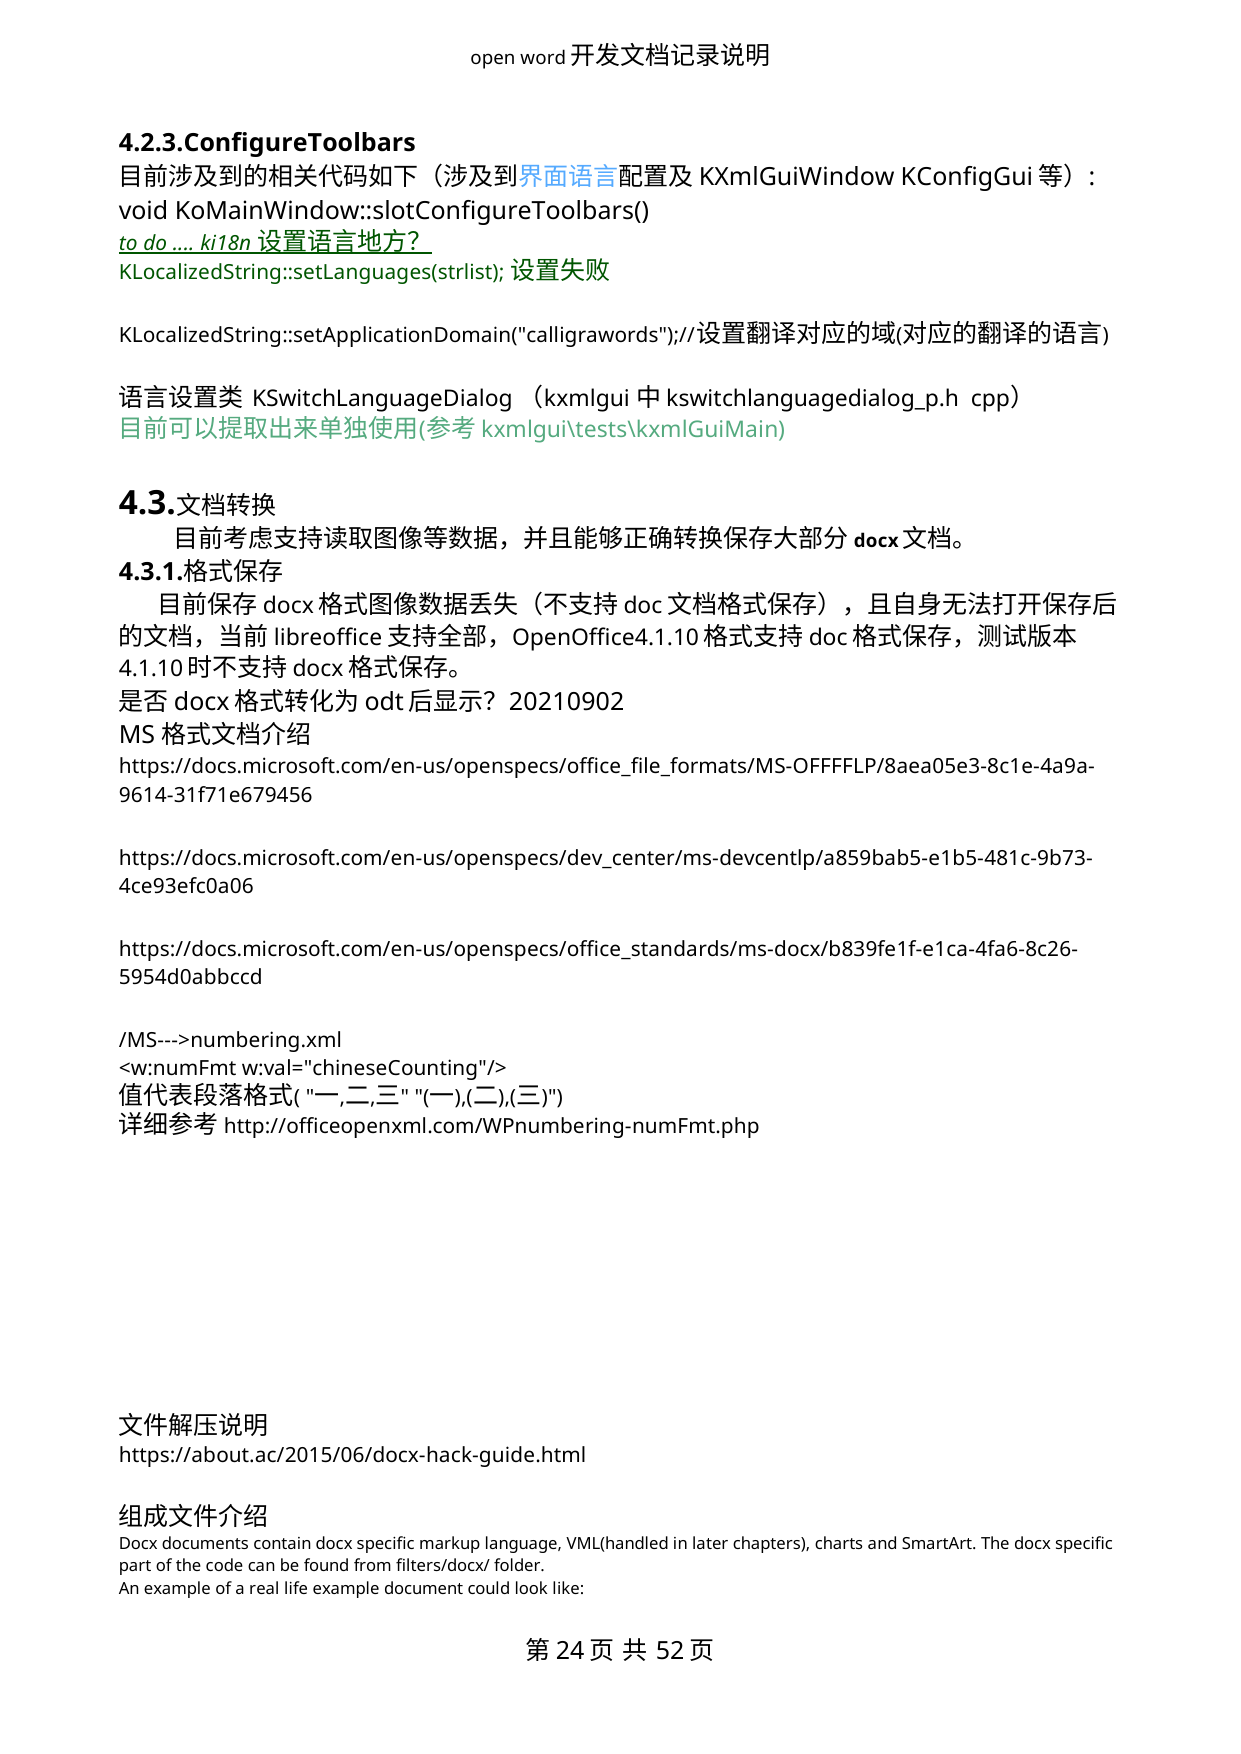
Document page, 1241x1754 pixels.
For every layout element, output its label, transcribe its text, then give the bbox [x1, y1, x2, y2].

text void KoMainWindow::slotConfigureToolbars() [119, 193, 1121, 227]
text /MS--->numbering.xml [119, 1024, 1121, 1053]
text https://docs.microsoft.com/en-us/openspecs/dev_center/ms-devcentlp/a859bab5-e1b5-481c-9b73-4ce93efc0a06 [119, 842, 1121, 899]
text 目前可以提取出来单独使用(参考kxmlgui\tests\kxmlGuiMain) [119, 413, 1121, 444]
subtitle 格式保存 [119, 553, 1121, 587]
text 目前涉及到的相关代码如下（涉及到界面语言配置及KXmlGuiWindow KConfigGui等）: [119, 159, 1121, 193]
subtitle ConfigureToolbars [119, 125, 1121, 159]
text 语言设置类 KSwitchLanguageDialog （kxmlgui 中kswitchlanguagedialog_p.h cpp） [119, 382, 1121, 413]
text 值代表段落格式( "一,二,三" "(一),(二),(三)") [119, 1082, 1121, 1111]
text 目前考虑支持读取图像等数据，并且能够正确转换保存大部分docx文档。 [119, 524, 1121, 553]
text https://about.ac/2015/06/docx-hack-guide.html [119, 1440, 1121, 1469]
text KLocalizedString::setApplicationDomain("calligrawords");//设置翻译对应的域(对应的翻译的语言) [119, 319, 1121, 348]
text <w:numFmt w:val="chineseCounting"/> [119, 1053, 1121, 1082]
text Docx documents contain docx specific markup language, VML(handled in later chapters), charts and SmartArt. The docx specific part of the code can be found from filters/docx/ folder. [119, 1532, 1121, 1577]
text 文件解压说明 [119, 1411, 1121, 1440]
text MS 格式文档介绍 [119, 717, 1121, 751]
text 目前保存docx格式图像数据丢失（不支持doc文档格式保存），且自身无法打开保存后的文档，当前libreoffice支持全部，OpenOffice4.1.10格式支持doc格式保存，测试版本4.1.10时不支持docx格式保存。 [119, 587, 1121, 683]
text 是否docx格式转化为odt后显示？20210902 [119, 683, 1121, 717]
text https://docs.microsoft.com/en-us/openspecs/office_file_formats/MS-OFFFFLP/8aea05e3-8c1e-4a9a-9614-31f71e679456 [119, 751, 1121, 808]
subtitle 文档转换 [119, 478, 1121, 524]
text to do .... ki18n 设置语言地方？ [119, 227, 1121, 256]
text KLocalizedString::setLanguages(strlist); 设置失败 [119, 256, 1121, 285]
text An example of a real life example document could look like: [119, 1577, 1121, 1599]
text 组成文件介绍 [119, 1503, 1121, 1532]
text https://docs.microsoft.com/en-us/openspecs/office_standards/ms-docx/b839fe1f-e1ca-4fa6-8c26-5954d0abbccd [119, 933, 1121, 991]
text 详细参考http://officeopenxml.com/WPnumbering-numFmt.php [119, 1111, 1121, 1140]
